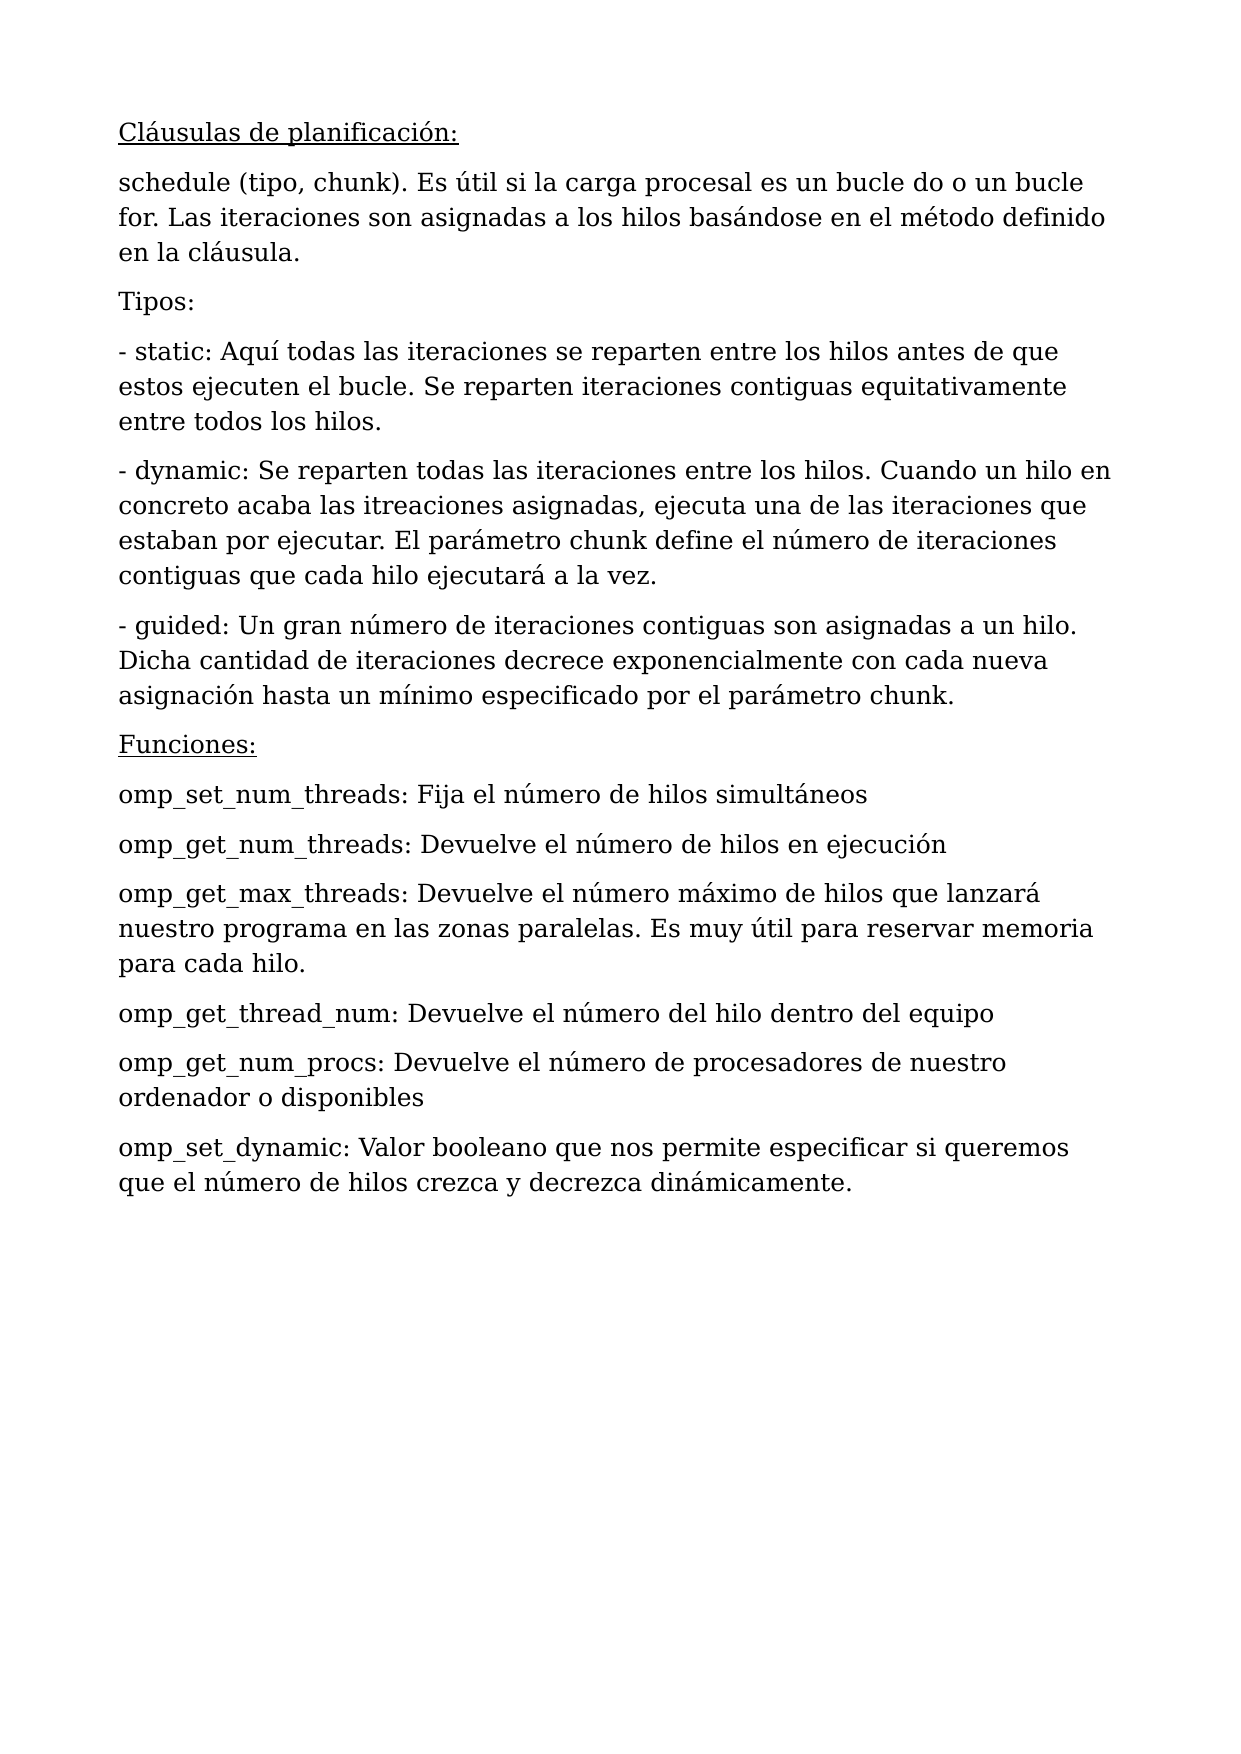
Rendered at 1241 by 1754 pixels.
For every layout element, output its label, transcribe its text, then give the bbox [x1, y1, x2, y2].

text Cláusulas de planificación: [118, 118, 1122, 147]
text - dynamic: Se reparten todas las iteraciones entre los hilos. Cuando un hilo en concreto acaba las itreaciones asignadas, ejecuta una de las iteraciones que estaban por ejecutar. El parámetro chunk define el número de iteraciones contiguas que cada hilo ejecutará a la vez. [118, 456, 1122, 591]
text - guided: Un gran número de iteraciones contiguas son asignadas a un hilo. Dicha cantidad de iteraciones decrece exponencialmente con cada nueva asignación hasta un mínimo especificado por el parámetro chunk. [118, 611, 1122, 710]
text omp_set_num_threads: Fija el número de hilos simultáneos [118, 780, 1122, 809]
text schedule (tipo, chunk). Es útil si la carga procesal es un bucle do o un bucle for. Las iteraciones son asignadas a los hilos basándose en el método definido en la cláusula. [118, 168, 1122, 267]
text omp_get_thread_num: Devuelve el número del hilo dentro del equipo [118, 999, 1122, 1028]
text omp_get_max_threads: Devuelve el número máximo de hilos que lanzará nuestro programa en las zonas paralelas. Es muy útil para reservar memoria para cada hilo. [118, 879, 1122, 978]
text Funciones: [118, 731, 1122, 760]
text omp_get_num_threads: Devuelve el número de hilos en ejecución [118, 830, 1122, 859]
text omp_get_num_procs: Devuelve el número de procesadores de nuestro ordenador o disponibles [118, 1048, 1122, 1113]
text omp_set_dynamic: Valor booleano que nos permite especificar si queremos que el número de hilos crezca y decrezca dinámicamente. [118, 1133, 1122, 1197]
text - static: Aquí todas las iteraciones se reparten entre los hilos antes de que estos ejecuten el bucle. Se reparten iteraciones contiguas equitativamente entre todos los hilos. [118, 337, 1122, 436]
text Tipos: [118, 287, 1122, 316]
